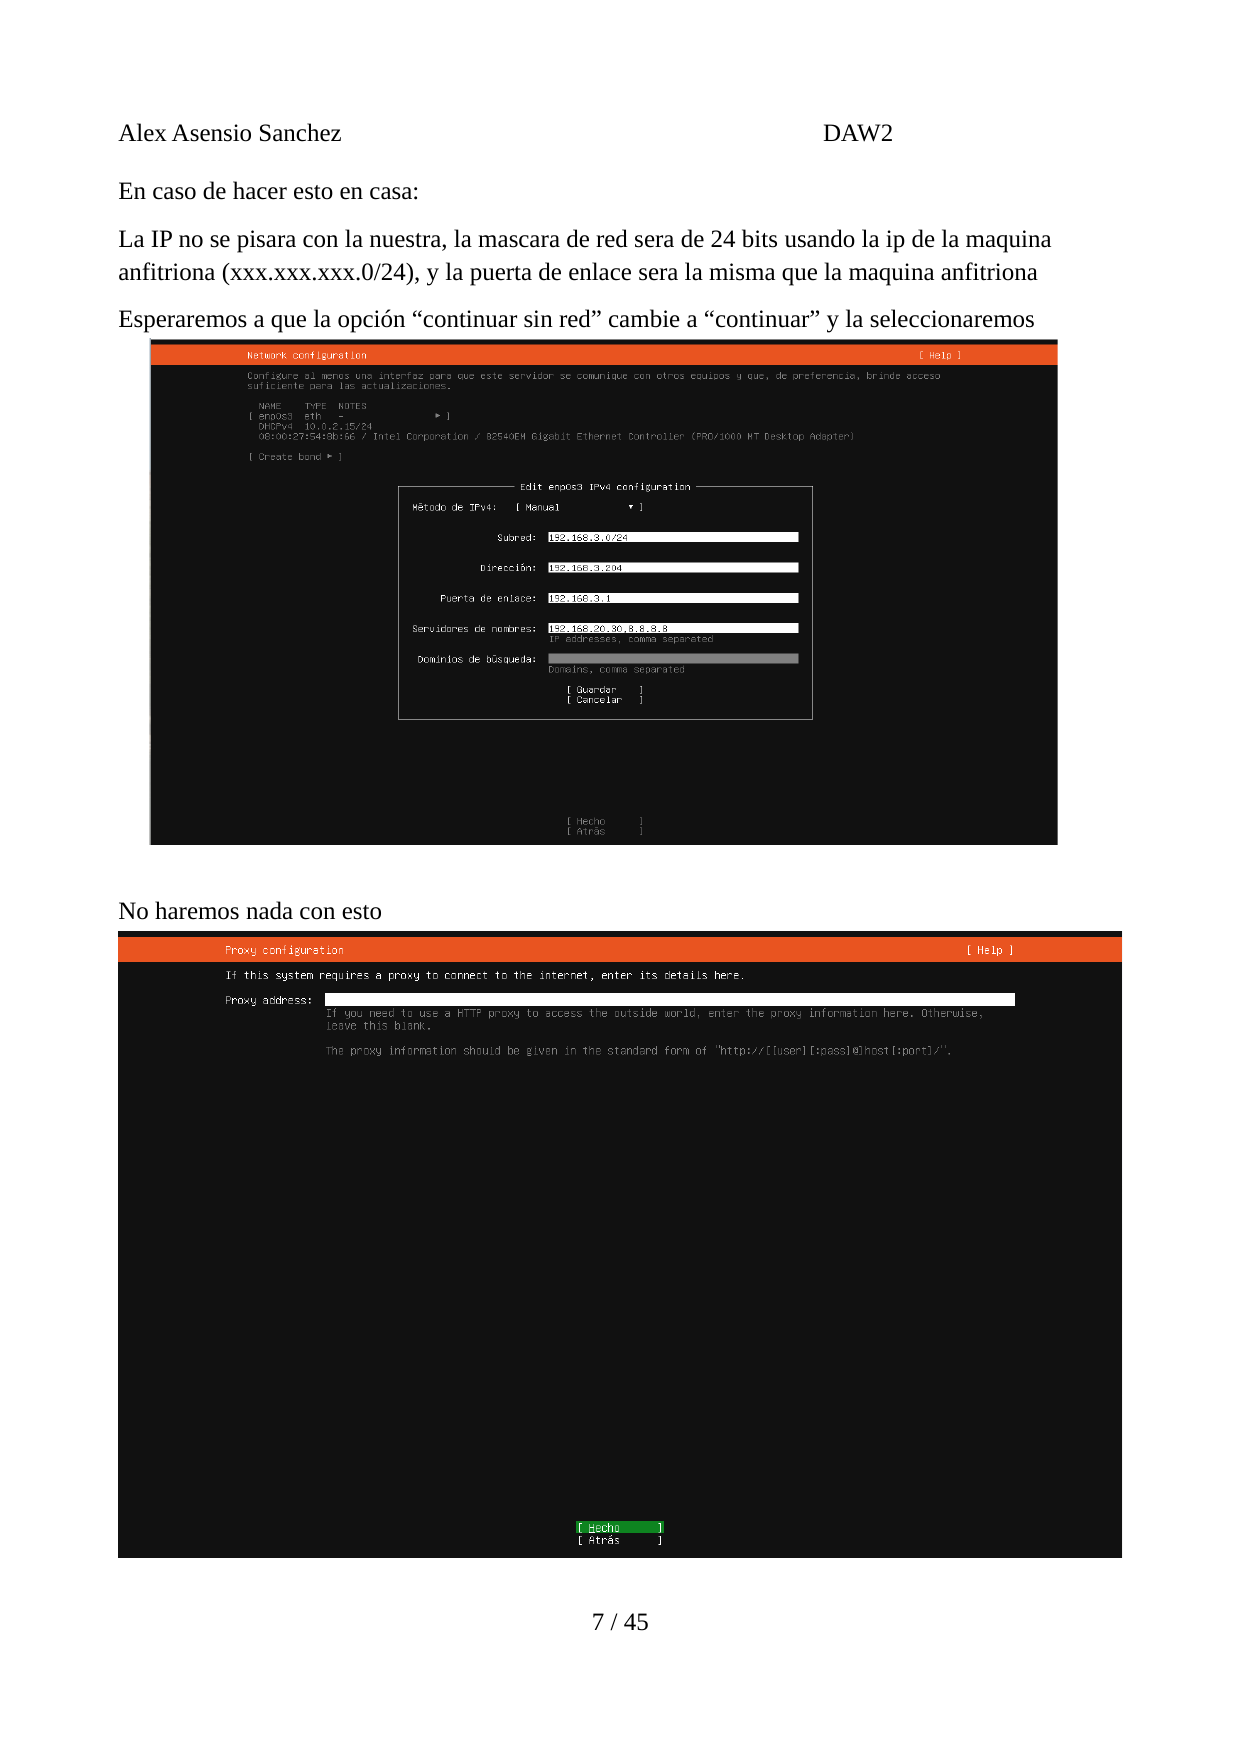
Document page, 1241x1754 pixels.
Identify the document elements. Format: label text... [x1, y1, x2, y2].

picture [118, 931, 1123, 1558]
picture [149, 338, 1058, 845]
text No haremos nada con esto [118, 896, 1122, 925]
text La IP no se pisara con la nuestra, la mascara de red sera de 24 bits usando la ip de la maquina anfitriona (xxx.xxx.xxx.0/24), y la puerta de enlace sera la misma que la maquina anfitriona [118, 224, 1122, 286]
text En caso de hacer esto en casa: [118, 176, 1122, 205]
text Esperaremos a que la opción “continuar sin red” cambie a “continuar” y la seleccionaremos [118, 304, 1122, 333]
